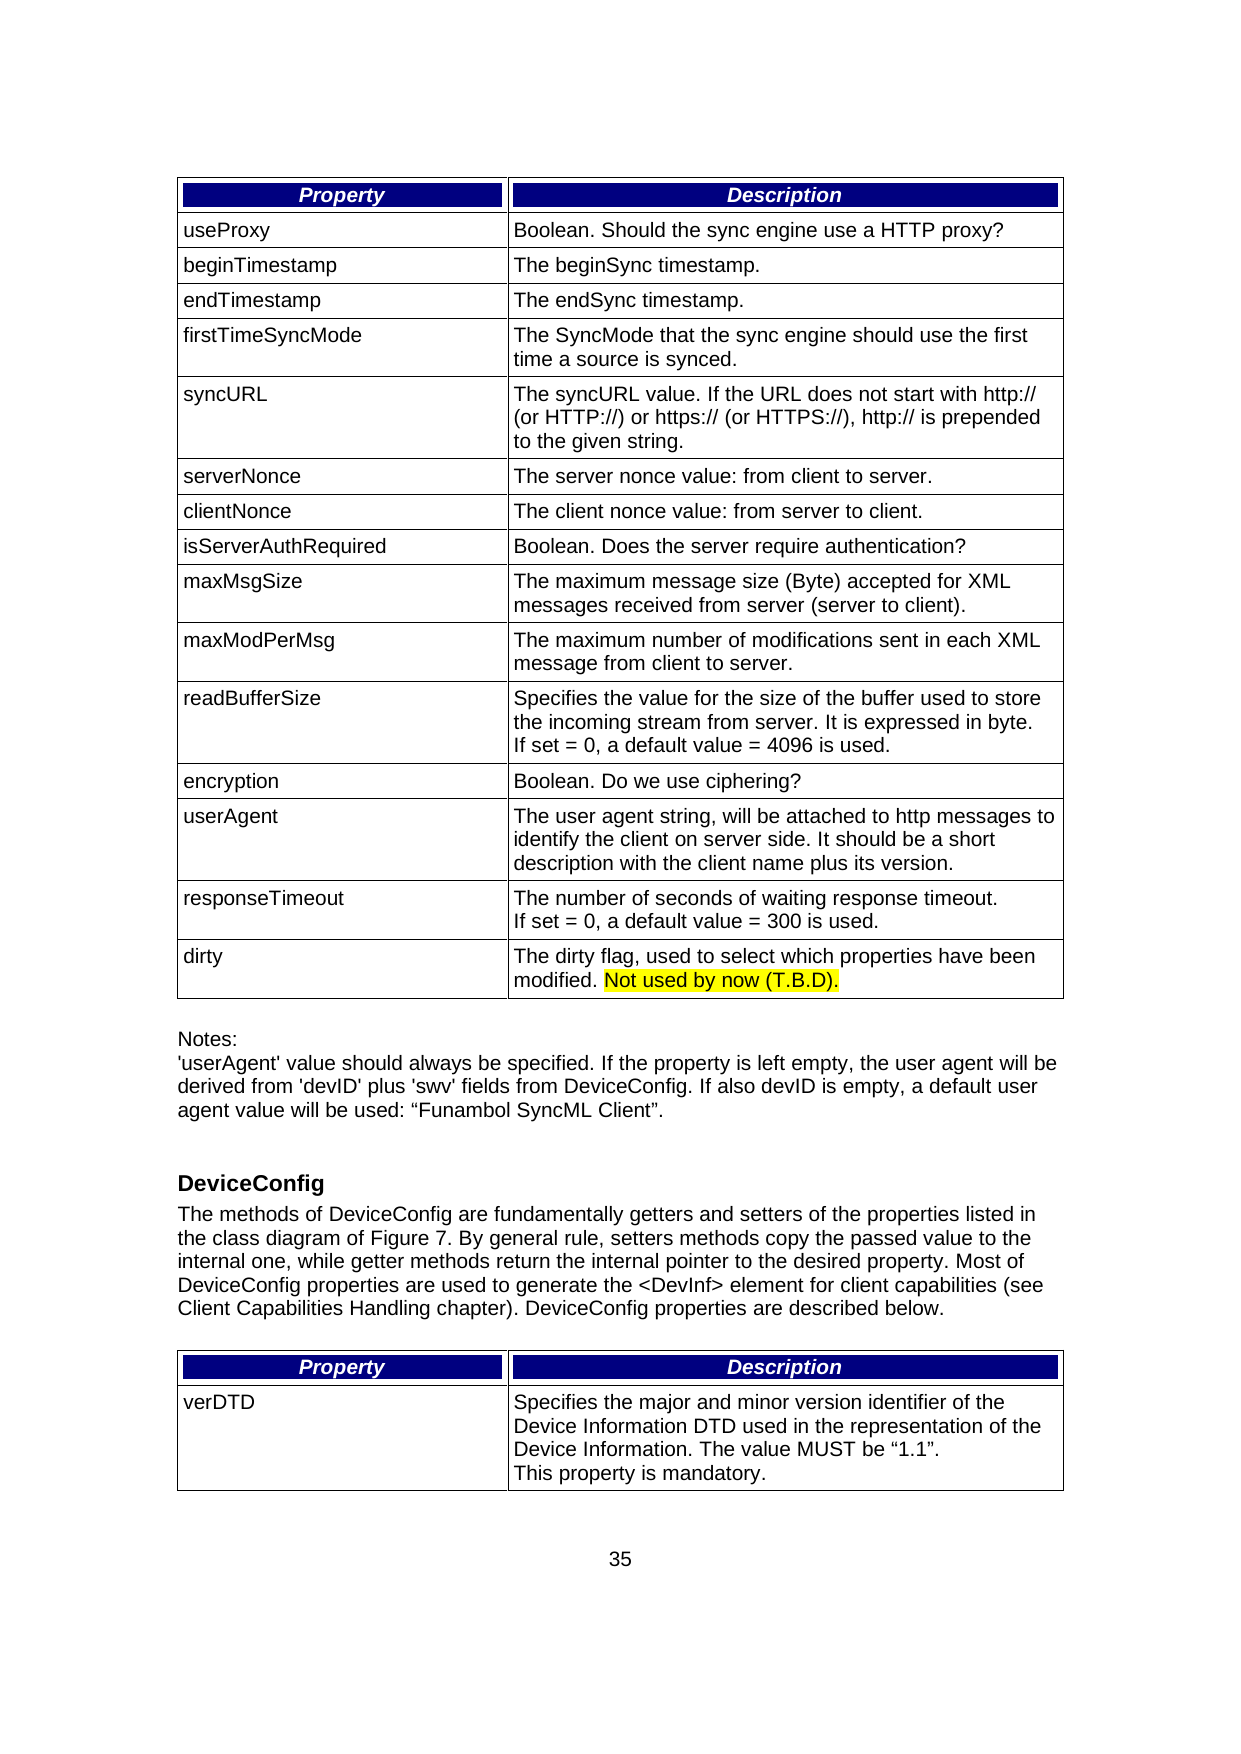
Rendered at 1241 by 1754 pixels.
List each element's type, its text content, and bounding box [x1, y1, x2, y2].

table_cell verDTD [178, 1386, 507, 1490]
table_cell syncURL [178, 377, 507, 458]
table_cell Boolean. Do we use ciphering? [509, 764, 1063, 798]
text Notes: [177, 1027, 1063, 1051]
table_cell beginTimestamp [178, 248, 507, 283]
table_cell Specifies the major and minor version identifier of the Device Information DTD used in the representation of the Device Information. The value MUST be “1.1”. This property is mandatory. [509, 1386, 1063, 1490]
table_cell readBufferSize [178, 682, 507, 763]
table_cell Boolean. Should the sync engine use a HTTP proxy? [509, 213, 1063, 247]
table_header Property [178, 178, 507, 212]
table_cell The user agent string, will be attached to http messages to identify the client on server side. It should be a short description with the client name plus its version. [509, 799, 1063, 880]
table_cell dirty [178, 940, 507, 998]
table_cell The SyncMode that the sync engine should use the first time a source is synced. [509, 319, 1063, 376]
table_cell The endSync timestamp. [509, 284, 1063, 318]
text 'userAgent' value should always be specified. If the property is left empty, the user agent will be derived from 'devID' plus 'swv' fields from DeviceConfig. If also devID is empty, a default user agent value will be used: “Funambol SyncML Client”. [177, 1051, 1063, 1122]
table_cell The client nonce value: from server to client. [509, 495, 1063, 529]
table_cell The dirty flag, used to select which properties have been modified. Not used by now (T.B.D). [509, 940, 1063, 998]
table_cell The server nonce value: from client to server. [509, 459, 1063, 494]
table_cell The beginSync timestamp. [509, 248, 1063, 283]
table_cell Boolean. Does the server require authentication? [509, 530, 1063, 564]
table_cell maxMsgSize [178, 565, 507, 622]
table_cell maxModPerMsg [178, 623, 507, 681]
subtitle DeviceConfig [177, 1170, 1063, 1196]
table_header Description [509, 178, 1063, 212]
table_cell useProxy [178, 213, 507, 247]
table_cell clientNonce [178, 495, 507, 529]
table_header Description [509, 1351, 1063, 1385]
table_cell endTimestamp [178, 284, 507, 318]
text The methods of DeviceConfig are fundamentally getters and setters of the properties listed in the class diagram of Figure 7. By general rule, setters methods copy the passed value to the internal one, while getter methods return the internal pointer to the desired property. Most of DeviceConfig properties are used to generate the <DevInf> element for client capabilities (see Client Capabilities Handling chapter). DeviceConfig properties are described below. [177, 1202, 1063, 1320]
table_cell encryption [178, 764, 507, 798]
table_cell responseTimeout [178, 881, 507, 939]
table_cell firstTimeSyncMode [178, 319, 507, 376]
table_header Property [178, 1351, 507, 1385]
table_cell Specifies the value for the size of the buffer used to store the incoming stream from server. It is expressed in byte. If set = 0, a default value = 4096 is used. [509, 682, 1063, 763]
table_cell isServerAuthRequired [178, 530, 507, 564]
table_cell The maximum message size (Byte) accepted for XML messages received from server (server to client). [509, 565, 1063, 622]
table_cell The maximum number of modifications sent in each XML message from client to server. [509, 623, 1063, 681]
table_cell serverNonce [178, 459, 507, 494]
table_cell The number of seconds of waiting response timeout. If set = 0, a default value = 300 is used. [509, 881, 1063, 939]
table_cell userAgent [178, 799, 507, 880]
table_cell The syncURL value. If the URL does not start with http:// (or HTTP://) or https:// (or HTTPS://), http:// is prepended to the given string. [509, 377, 1063, 458]
